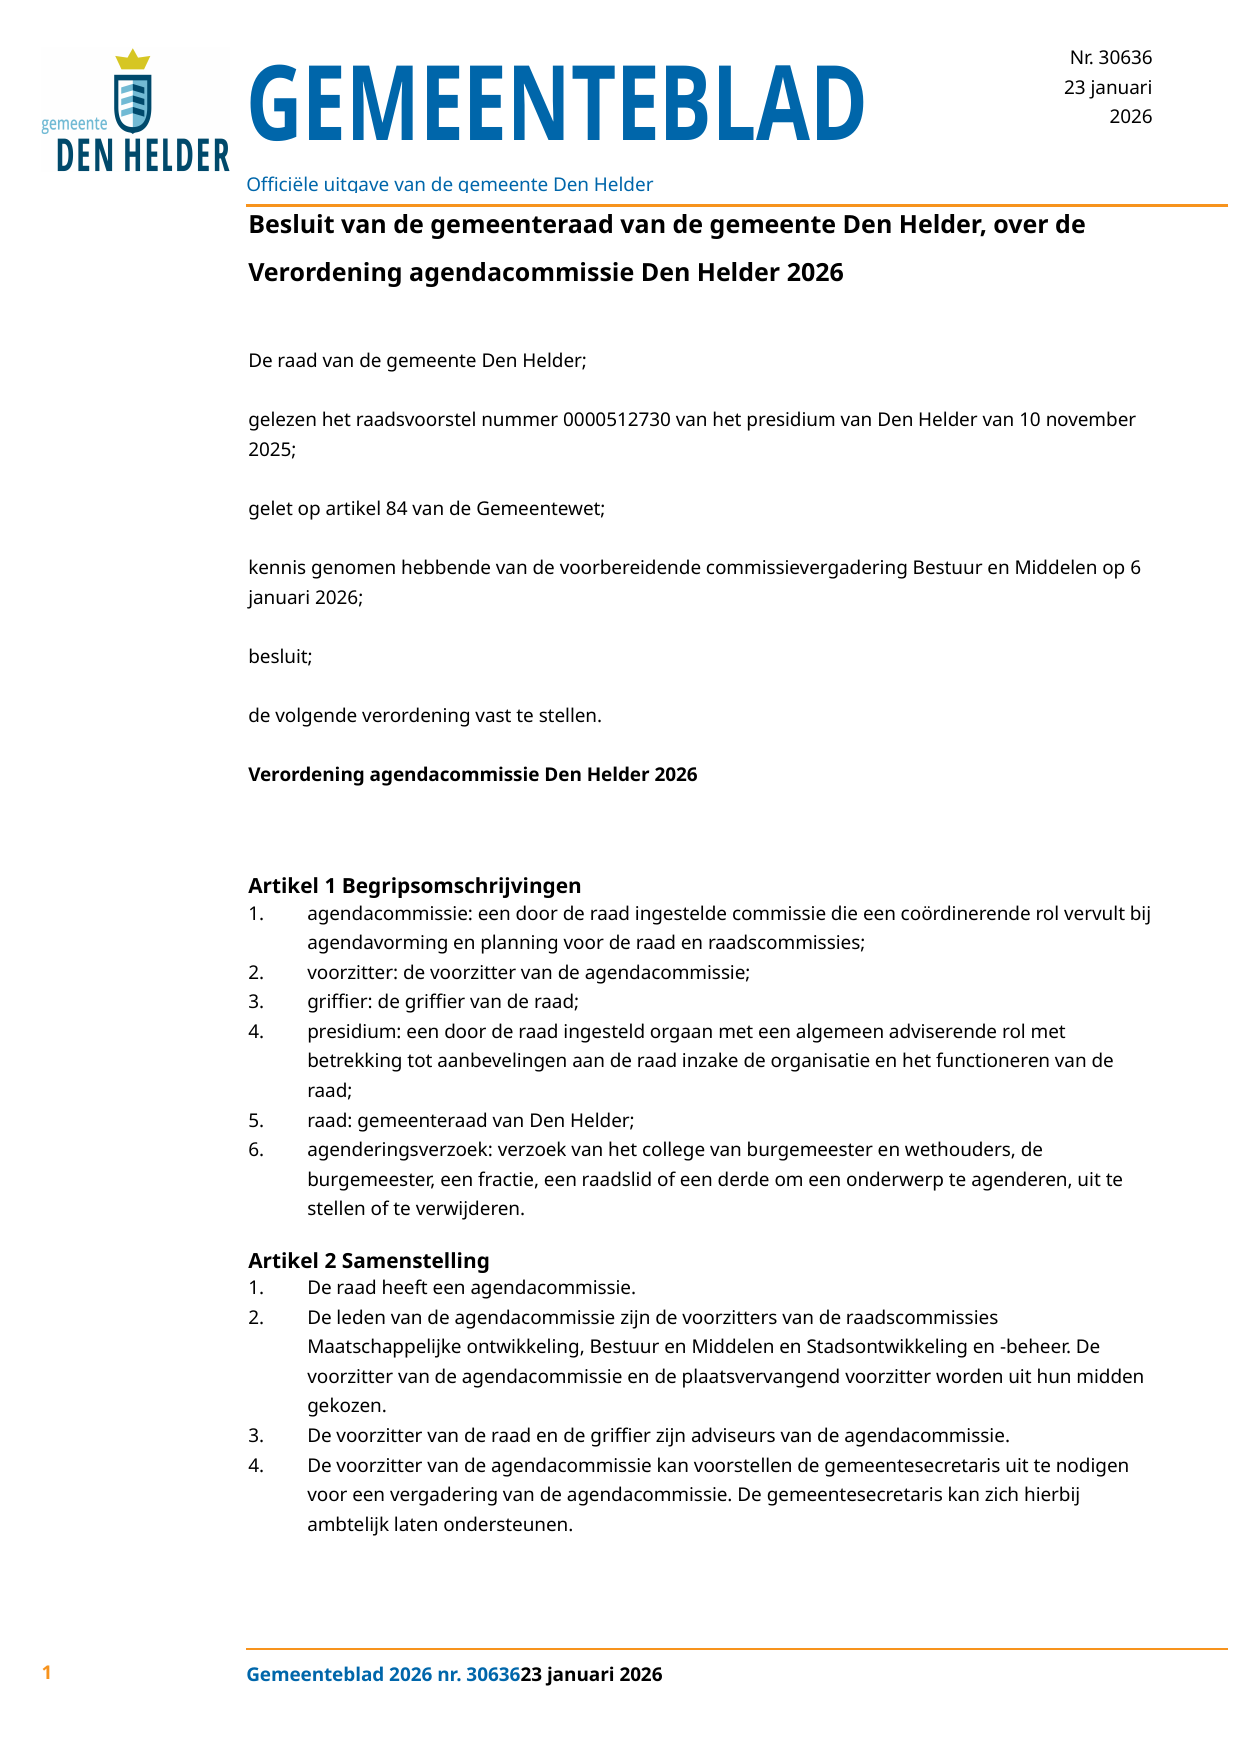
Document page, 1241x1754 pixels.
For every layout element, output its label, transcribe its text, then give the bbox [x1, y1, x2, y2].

text Verordening agendacommissie Den Helder 2026 [248, 762, 1152, 787]
list De voorzitter van de raad en de griffier zijn adviseurs van de agendacommissie. [248, 1422, 1152, 1448]
list griffier: de griffier van de raad; [248, 988, 1152, 1014]
list agenderingsverzoek: verzoek van het college van burgemeester en wethouders, de burgemeester, een fractie, een raadslid of een derde om een onderwerp te agenderen, uit te stellen of te verwijderen. [248, 1136, 1152, 1221]
picture [220, 160, 224, 172]
list raad: gemeenteraad van Den Helder; [248, 1107, 1152, 1132]
text gelet op artikel 84 van de Gemeentewet; [248, 495, 1152, 521]
text kennis genomen hebbende van de voorbereidende commissievergadering Bestuur en Middelen op 6 januari 2026; [248, 554, 1152, 610]
list De voorzitter van de agendacommissie kan voorstellen de gemeentesecretaris uit te nodigen voor een vergadering van de agendacommissie. De gemeentesecretaris kan zich hierbij ambtelijk laten ondersteunen. [248, 1452, 1152, 1537]
list agendacommissie: een door de raad ingestelde commissie die een coördinerende rol vervult bij agendavorming en planning voor de raad en raadscommissies; [248, 900, 1152, 955]
text Artikel 2 Samenstelling [248, 1246, 1152, 1274]
list De raad heeft een agendacommissie. [248, 1274, 1152, 1300]
picture [130, 157, 135, 172]
picture [63, 144, 68, 165]
text De raad van de gemeente Den Helder; [248, 347, 1152, 373]
text Besluit van de gemeenteraad van de gemeente Den Helder, over de Verordening agendacommissie Den Helder 2026 [248, 207, 1152, 288]
text de volgende verordening vast te stellen. [248, 702, 1152, 728]
picture [182, 144, 187, 165]
text gelezen het raadsvoorstel nummer 0000512730 van het presidium van Den Helder van 10 november 2025; [248, 407, 1152, 462]
text besluit; [248, 643, 1152, 669]
list voorzitter: de voorzitter van de agendacommissie; [248, 959, 1152, 984]
picture [100, 154, 106, 172]
text Artikel 1 Begripsomschrijvingen [248, 871, 1152, 900]
picture [41, 47, 231, 172]
list presidium: een door de raad ingesteld orgaan met een algemeen adviserende rol met betrekking tot aanbevelingen aan de raad inzake de organisatie en het functioneren van de raad; [248, 1018, 1152, 1103]
list De leden van de agendacommissie zijn de voorzitters van de raadscommissies Maatschappelijke ontwikkeling, Bestuur en Middelen en Stadsontwikkeling en -beheer. De voorzitter van de agendacommissie en de plaatsvervangend voorzitter worden uit hun midden gekozen. [248, 1304, 1152, 1418]
